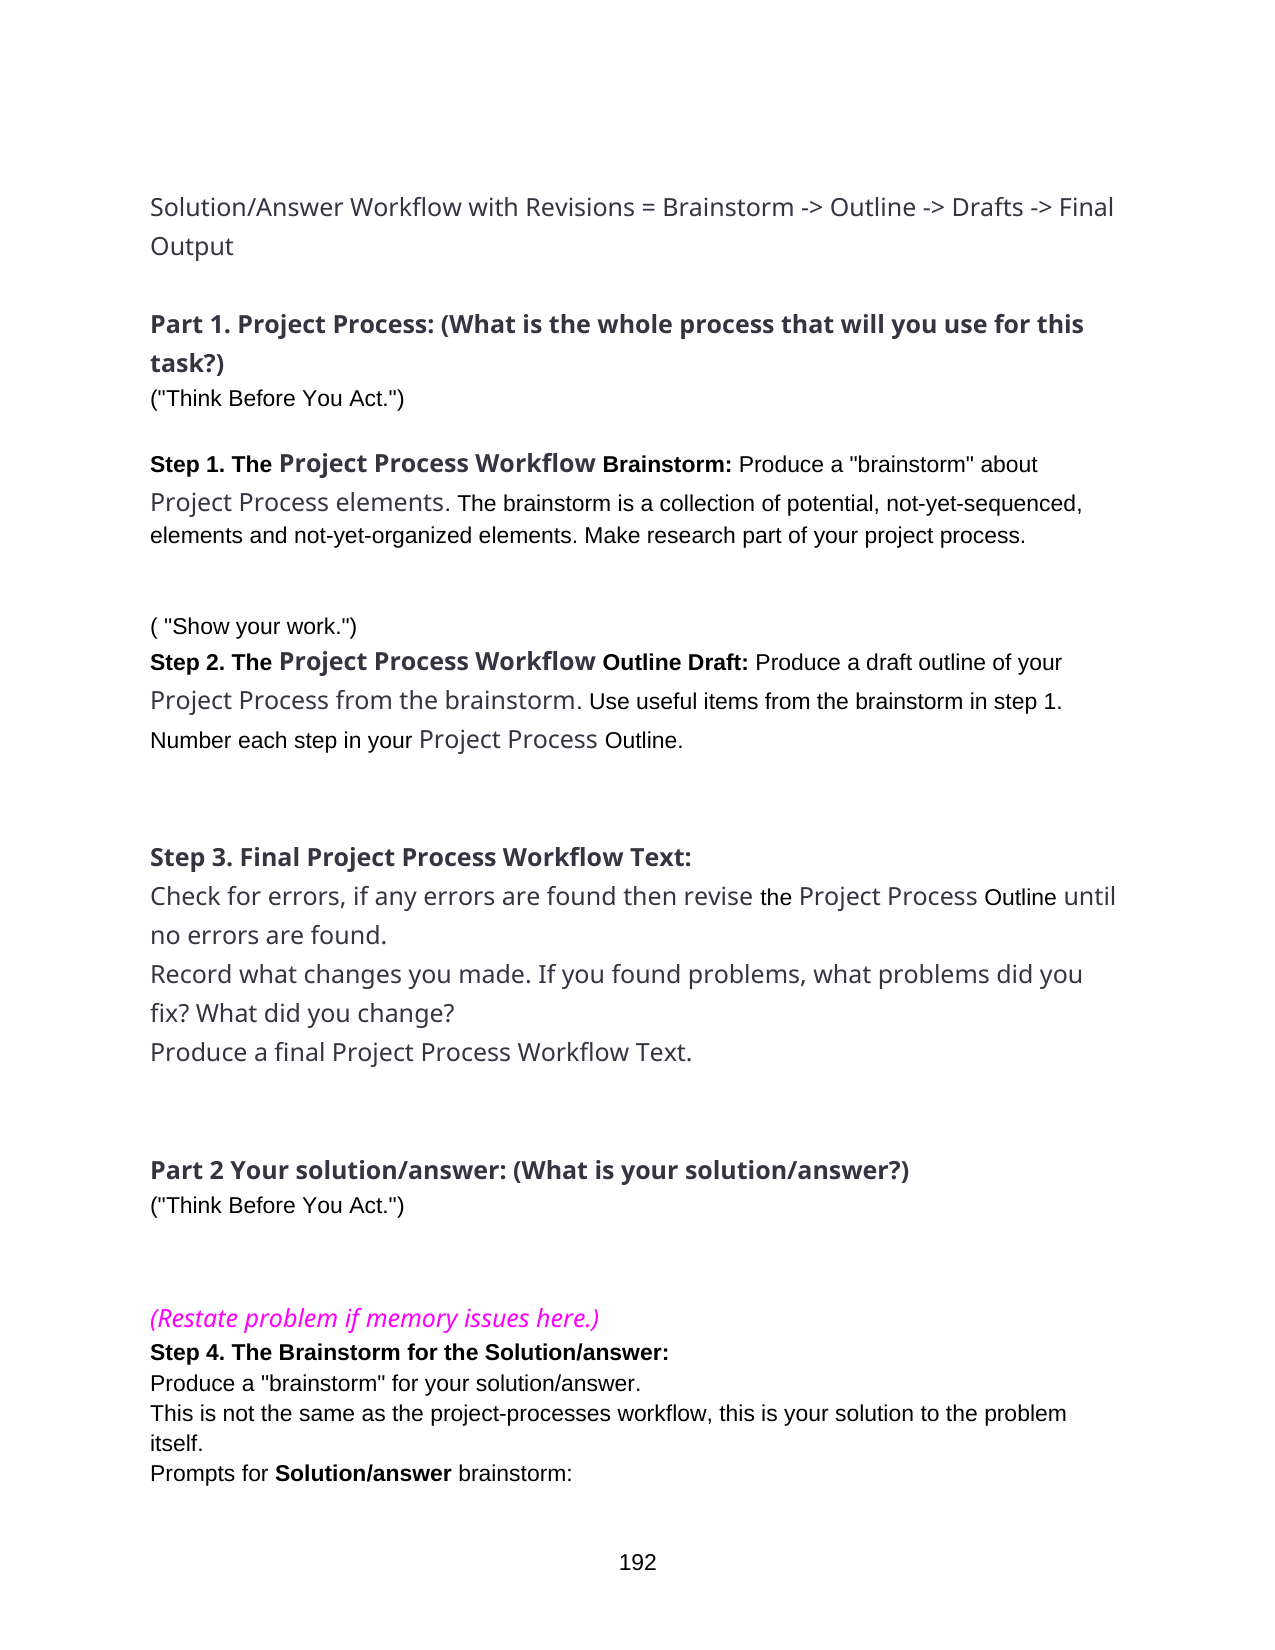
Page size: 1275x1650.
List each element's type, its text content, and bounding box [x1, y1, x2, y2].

text Step 4. The Brainstorm for the Solution/answer: [150, 1339, 1125, 1366]
text Produce a final Project Process Workflow Text. [150, 1035, 1125, 1069]
text Step 3. Final Project Process Workflow Text: [150, 839, 1125, 873]
text Record what changes you made. If you found problems, what problems did you fix? What did you change? [150, 957, 1125, 1030]
text This is not the same as the project-processes workflow, this is your solution to the problem itself. [150, 1400, 1125, 1456]
text Step 1. The Project Process Workflow Brainstorm: Produce a "brainstorm" about Project Process elements. The brainstorm is a collection of potential, not-yet-sequenced, elements and not-yet-organized elements. Make research part of your project process. [150, 445, 1125, 549]
text ("Think Before You Act.") [150, 1192, 1125, 1218]
text ( "Show your work.") [150, 613, 1125, 639]
text Produce a "brainstorm" for your solution/answer. [150, 1369, 1125, 1396]
text Part 2 Your solution/answer: (What is your solution/answer?) [150, 1152, 1125, 1187]
text Step 2. The Project Process Workflow Outline Draft: Produce a draft outline of your Project Process from the brainstorm. Use useful items from the brainstorm in step 1. Number each step in your Project Process Outline. [150, 643, 1125, 756]
text ("Think Before You Act.") [150, 385, 1125, 411]
text (Restate problem if memory issues here.) [150, 1300, 1125, 1334]
text Check for errors, if any errors are found then revise the Project Process Outline until no errors are found. [150, 878, 1125, 952]
text Prompts for Solution/answer brainstorm: [150, 1460, 1125, 1487]
text Part 1. Project Process: (What is the whole process that will you use for this task?) [150, 307, 1125, 380]
text Solution/Answer Workflow with Revisions = Brainstorm -> Outline -> Drafts -> Final Output [150, 189, 1125, 262]
